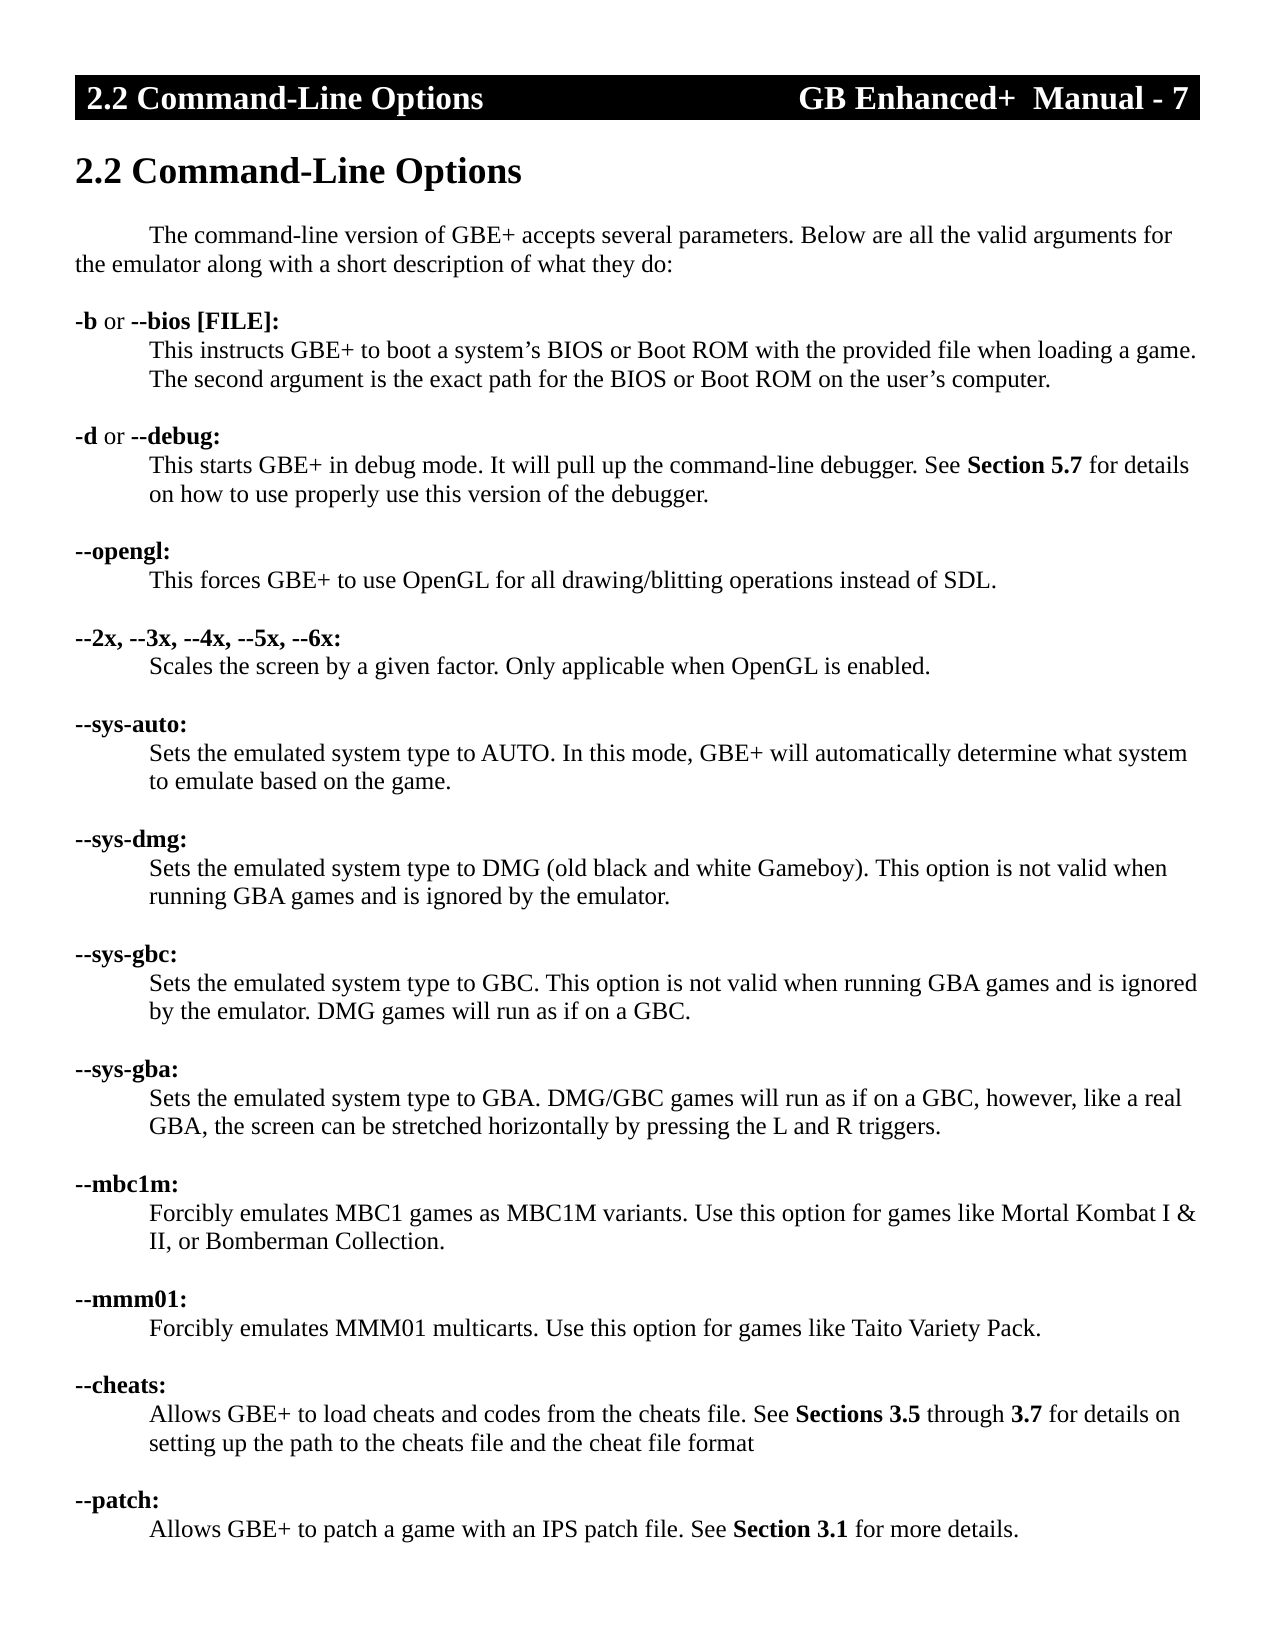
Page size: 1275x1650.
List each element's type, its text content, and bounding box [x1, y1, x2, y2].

text --opengl: [75, 536, 1200, 565]
text This starts GBE+ in debug mode. It will pull up the command-line debugger. See Section 5.7 for details on how to use properly use this version of the debugger. [75, 450, 1200, 508]
text Allows GBE+ to patch a game with an IPS patch file. See Section 3.1 for more details. [75, 1514, 1200, 1543]
text This instructs GBE+ to boot a system’s BIOS or Boot ROM with the provided file when loading a game. The second argument is the exact path for the BIOS or Boot ROM on the user’s computer. [75, 335, 1200, 393]
text --sys-gba: [75, 1054, 1200, 1083]
text The command-line version of GBE+ accepts several parameters. Below are all the valid arguments for the emulator along with a short description of what they do: [75, 220, 1200, 278]
text Forcibly emulates MBC1 games as MBC1M variants. Use this option for games like Mortal Kombat I & II, or Bomberman Collection. [75, 1198, 1200, 1255]
text Sets the emulated system type to GBC. This option is not valid when running GBA games and is ignored by the emulator. DMG games will run as if on a GBC. [75, 968, 1200, 1025]
text --2x, --3x, --4x, --5x, --6x: [75, 623, 1200, 651]
text -b or --bios [FILE]: [75, 306, 1200, 335]
text Sets the emulated system type to DMG (old black and white Gameboy). This option is not valid when running GBA games and is ignored by the emulator. [75, 853, 1200, 910]
text --sys-auto: [75, 709, 1200, 738]
text --cheats: [75, 1370, 1200, 1399]
text --sys-gbc: [75, 939, 1200, 968]
text Sets the emulated system type to AUTO. In this mode, GBE+ will automatically determine what system to emulate based on the game. [75, 738, 1200, 795]
text Forcibly emulates MMM01 multicarts. Use this option for games like Taito Variety Pack. [75, 1313, 1200, 1341]
text --patch: [75, 1485, 1200, 1514]
text 2.2 Command-Line Options GB Enhanced+ Manual - 7 [75, 75, 1200, 119]
text --mbc1m: [75, 1169, 1200, 1198]
text --sys-dmg: [75, 824, 1200, 853]
text 2.2 Command-Line Options [75, 148, 1200, 191]
text Sets the emulated system type to GBA. DMG/GBC games will run as if on a GBC, however, like a real GBA, the screen can be stretched horizontally by pressing the L and R triggers. [75, 1083, 1200, 1140]
text --mmm01: [75, 1284, 1200, 1313]
text Allows GBE+ to load cheats and codes from the cheats file. See Sections 3.5 through 3.7 for details on setting up the path to the cheats file and the cheat file format [75, 1399, 1200, 1456]
text -d or --debug: [75, 421, 1200, 450]
text This forces GBE+ to use OpenGL for all drawing/blitting operations instead of SDL. [75, 565, 1200, 594]
text Scales the screen by a given factor. Only applicable when OpenGL is enabled. [75, 651, 1200, 680]
